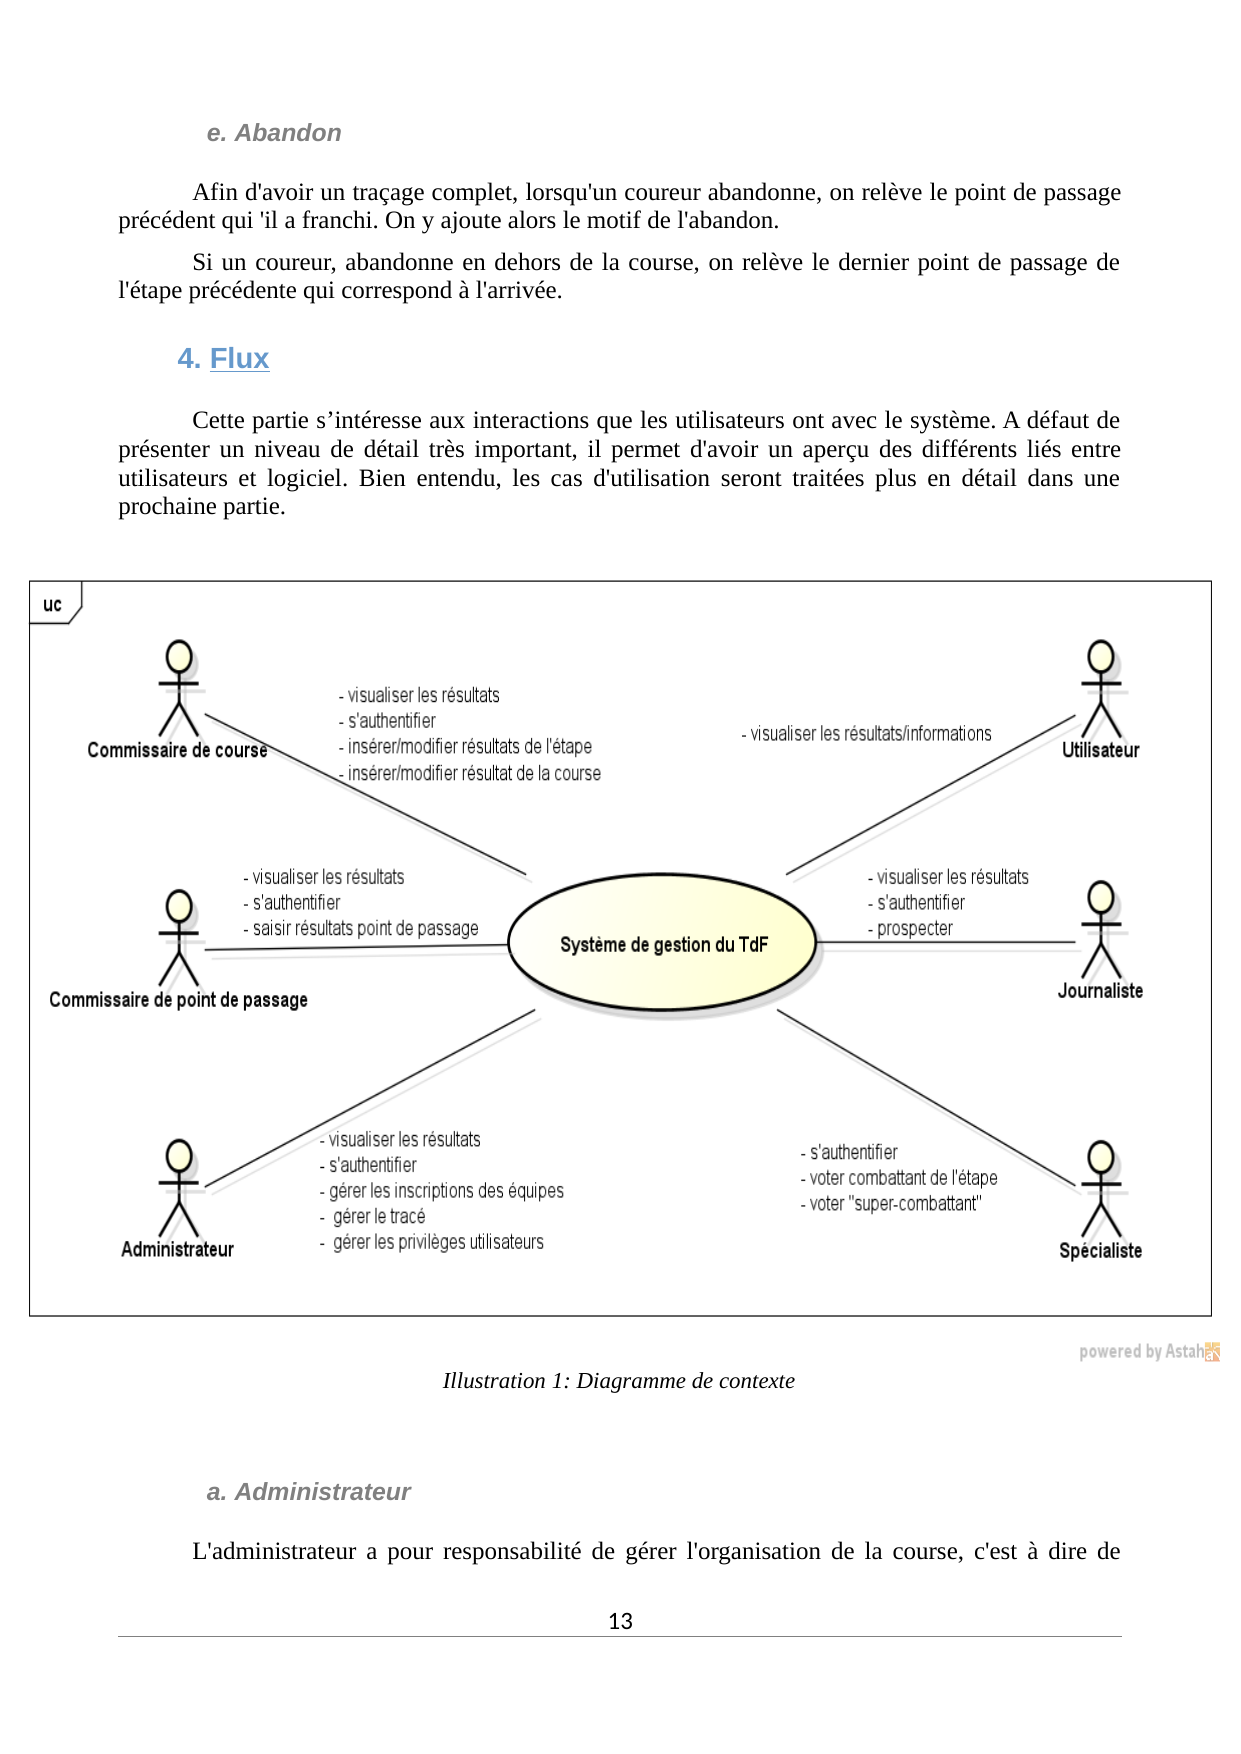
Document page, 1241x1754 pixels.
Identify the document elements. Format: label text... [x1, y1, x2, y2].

text Illustration 1: Diagramme de contexte [162, 1368, 1078, 1394]
subtitle Flux [177, 342, 1122, 375]
text Afin d'avoir un traçage complet, lorsqu'un coureur abandonne, on relève le point de passage précédent qui 'il a franchi. On y ajoute alors le motif de l'abandon. [118, 177, 1122, 234]
text Si un coureur, abandonne en dehors de la course, on relève le dernier point de passage de l'étape précédente qui correspond à l'arrivée. [118, 247, 1122, 304]
picture [16, 564, 1225, 1368]
text Cette partie s’intéresse aux interactions que les utilisateurs ont avec le système. A défaut de présenter un niveau de détail très important, il permet d'avoir un aperçu des différents liés entre utilisateurs et logiciel. Bien entendu, les cas d'utilisation seront traitées plus en détail dans une prochaine partie. [118, 405, 1122, 520]
text L'administrateur a pour responsabilité de gérer l'organisation de la course, c'est à dire de [118, 1536, 1122, 1565]
subtitle Administrateur [207, 1477, 1122, 1506]
text [162, 545, 1078, 564]
subtitle Abandon [207, 118, 1122, 147]
